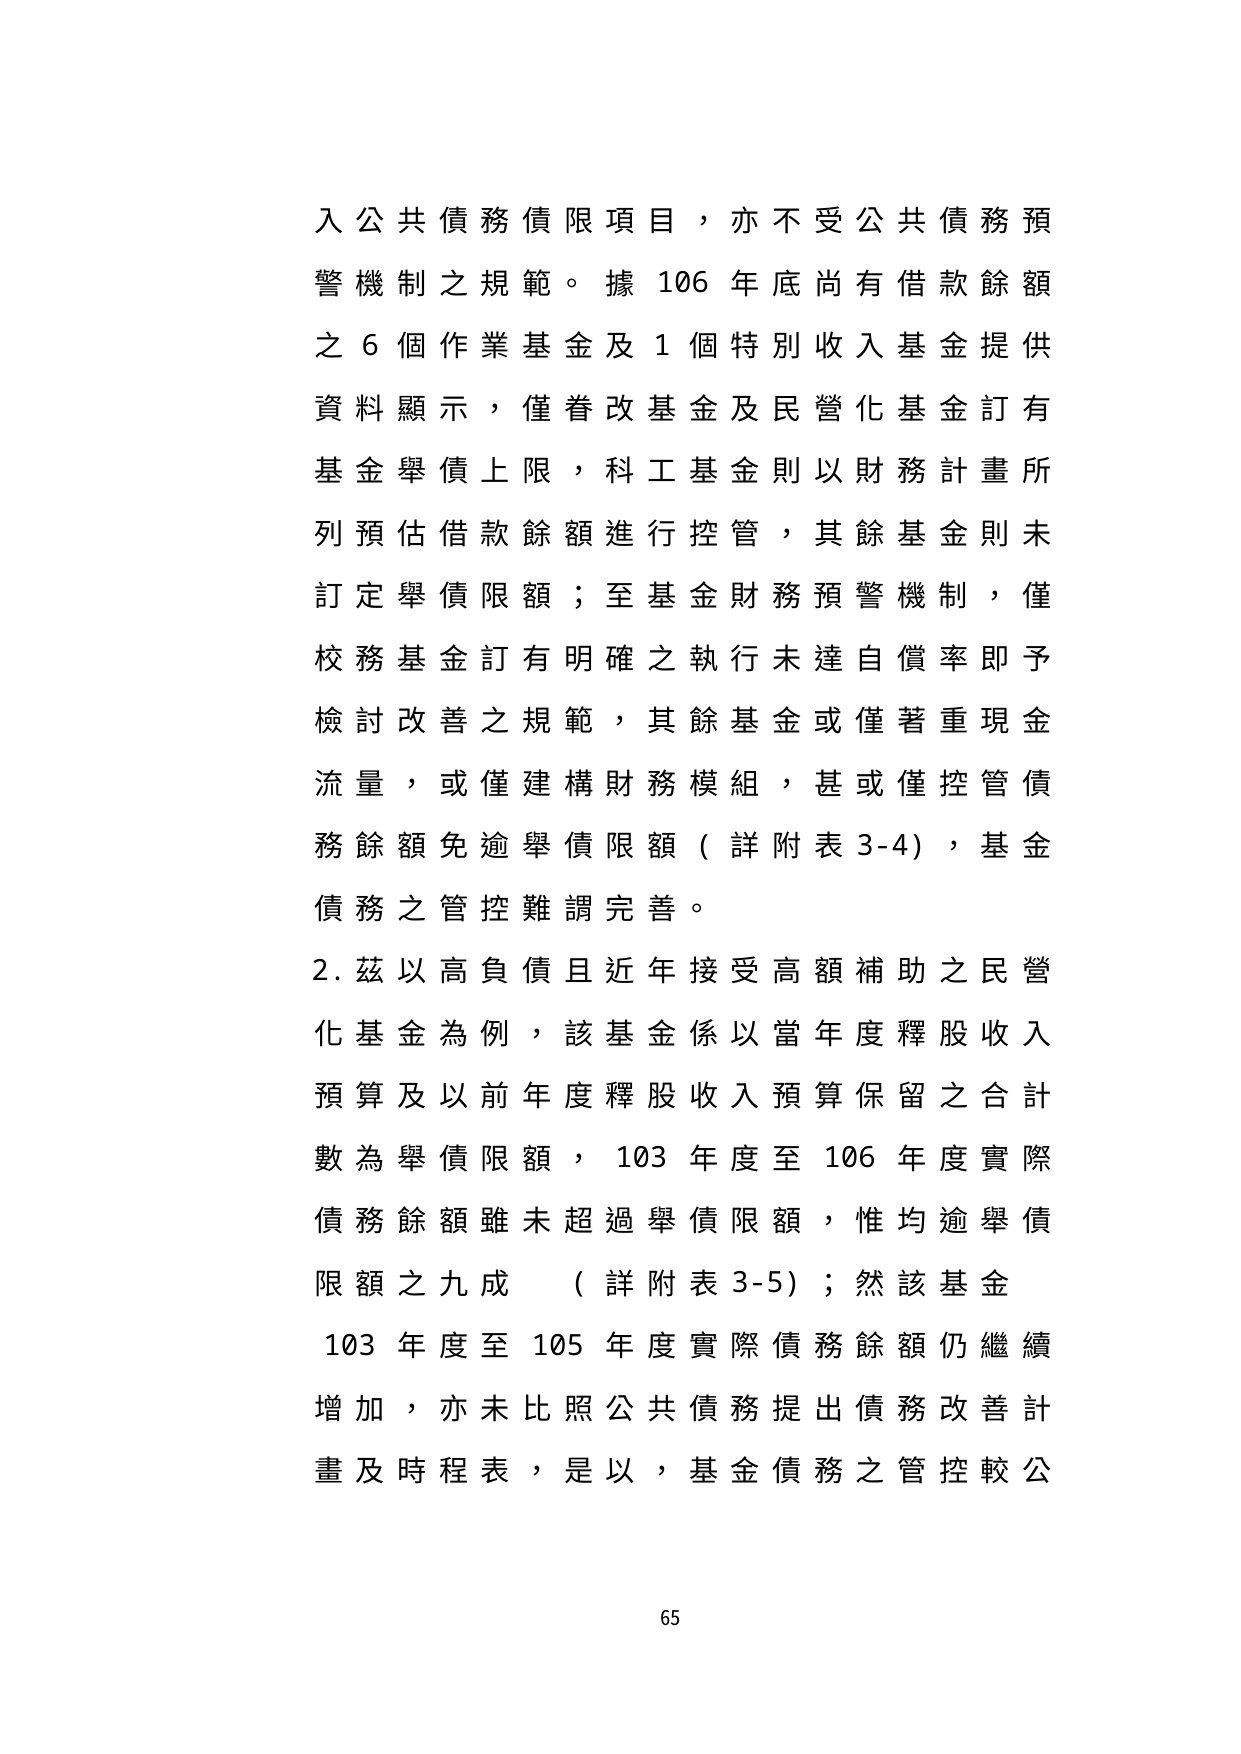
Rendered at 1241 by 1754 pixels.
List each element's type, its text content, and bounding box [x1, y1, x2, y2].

text 入公共債務債限項目，亦不受公共債務預警機制之規範。據106年底尚有借款餘額之6個作業基金及1個特別收入基金提供資料顯示，僅眷改基金及民營化基金訂有基金舉債上限，科工基金則以財務計畫所列預估借款餘額進行控管，其餘基金則未訂定舉債限額；至基金財務預警機制，僅校務基金訂有明確之執行未達自償率即予檢討改善之規範，其餘基金或僅著重現金流量，或僅建構財務模組，甚或僅控管債務餘額免逾舉債限額(詳附表3-4)，基金債務之管控難謂完善。 [271, 177, 1058, 927]
text 2.茲以高負債且近年接受高額補助之民營化基金為例，該基金係以當年度釋股收入預算及以前年度釋股收入預算保留之合計數為舉債限額，103年度至106年度實際債務餘額雖未超過舉債限額，惟均逾舉債限額之九成 (詳附表3-5)；然該基金103年度至105年度實際債務餘額仍繼續增加，亦未比照公共債務提出債務改善計畫及時程表，是以，基金債務之管控較公 [271, 927, 1058, 1490]
